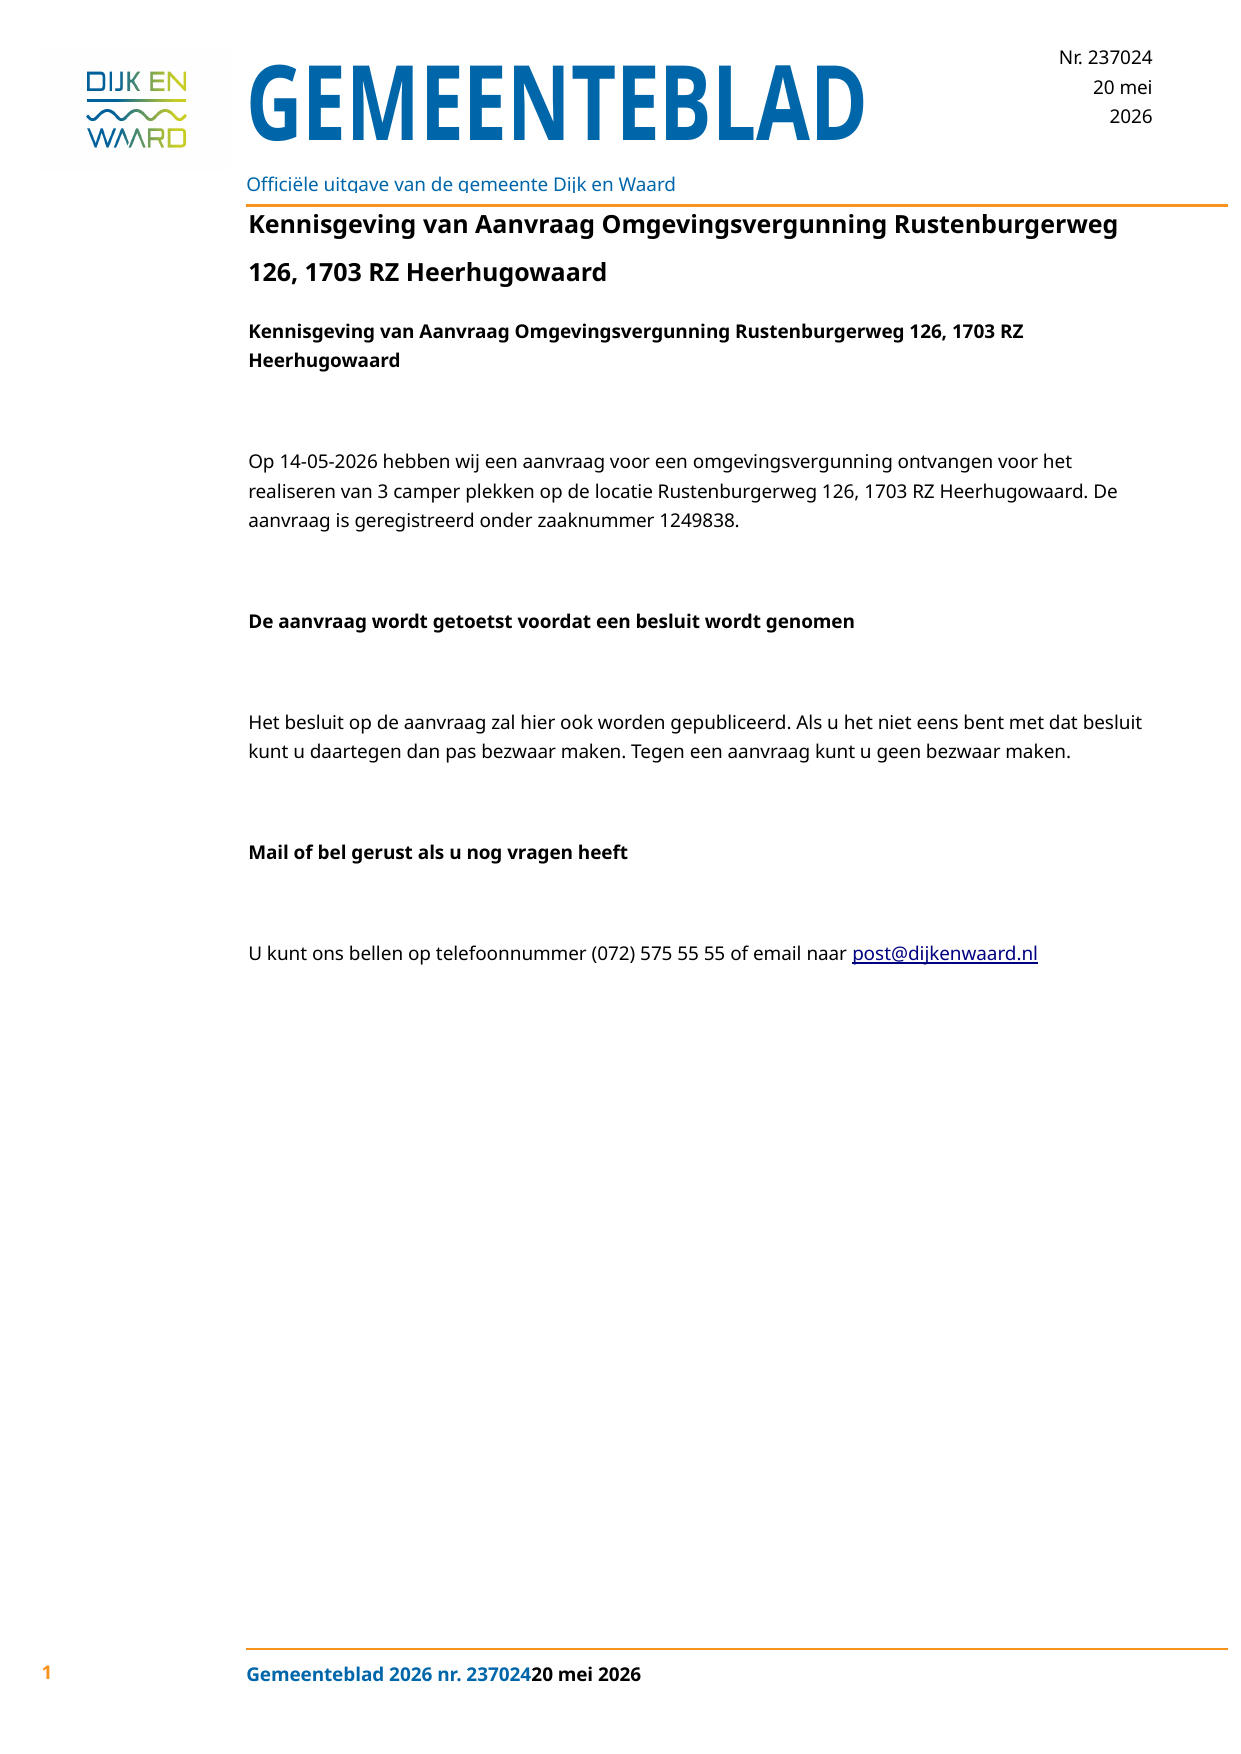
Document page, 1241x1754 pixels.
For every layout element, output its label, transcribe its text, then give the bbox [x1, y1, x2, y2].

text De aanvraag wordt getoetst voordat een besluit wordt genomen [248, 608, 1152, 634]
text Kennisgeving van Aanvraag Omgevingsvergunning Rustenburgerweg 126, 1703 RZ Heerhugowaard [248, 207, 1152, 288]
text Op 14-05-2026 hebben wij een aanvraag voor een omgevingsvergunning ontvangen voor het realiseren van 3 camper plekken op de locatie Rustenburgerweg 126, 1703 RZ Heerhugowaard. De aanvraag is geregistreerd onder zaaknummer 1249838. [248, 448, 1152, 533]
text U kunt ons bellen op telefoonnummer (072) 575 55 55 of email naar post@dijkenwaard.nl [248, 940, 1152, 966]
text Kennisgeving van Aanvraag Omgevingsvergunning Rustenburgerweg 126, 1703 RZ Heerhugowaard [248, 318, 1152, 373]
picture [41, 47, 231, 172]
text Mail of bel gerust als u nog vragen heeft [248, 839, 1152, 865]
text Het besluit op de aanvraag zal hier ook worden gepubliceerd. Als u het niet eens bent met dat besluit kunt u daartegen dan pas bezwaar maken. Tegen een aanvraag kunt u geen bezwaar maken. [248, 709, 1152, 764]
